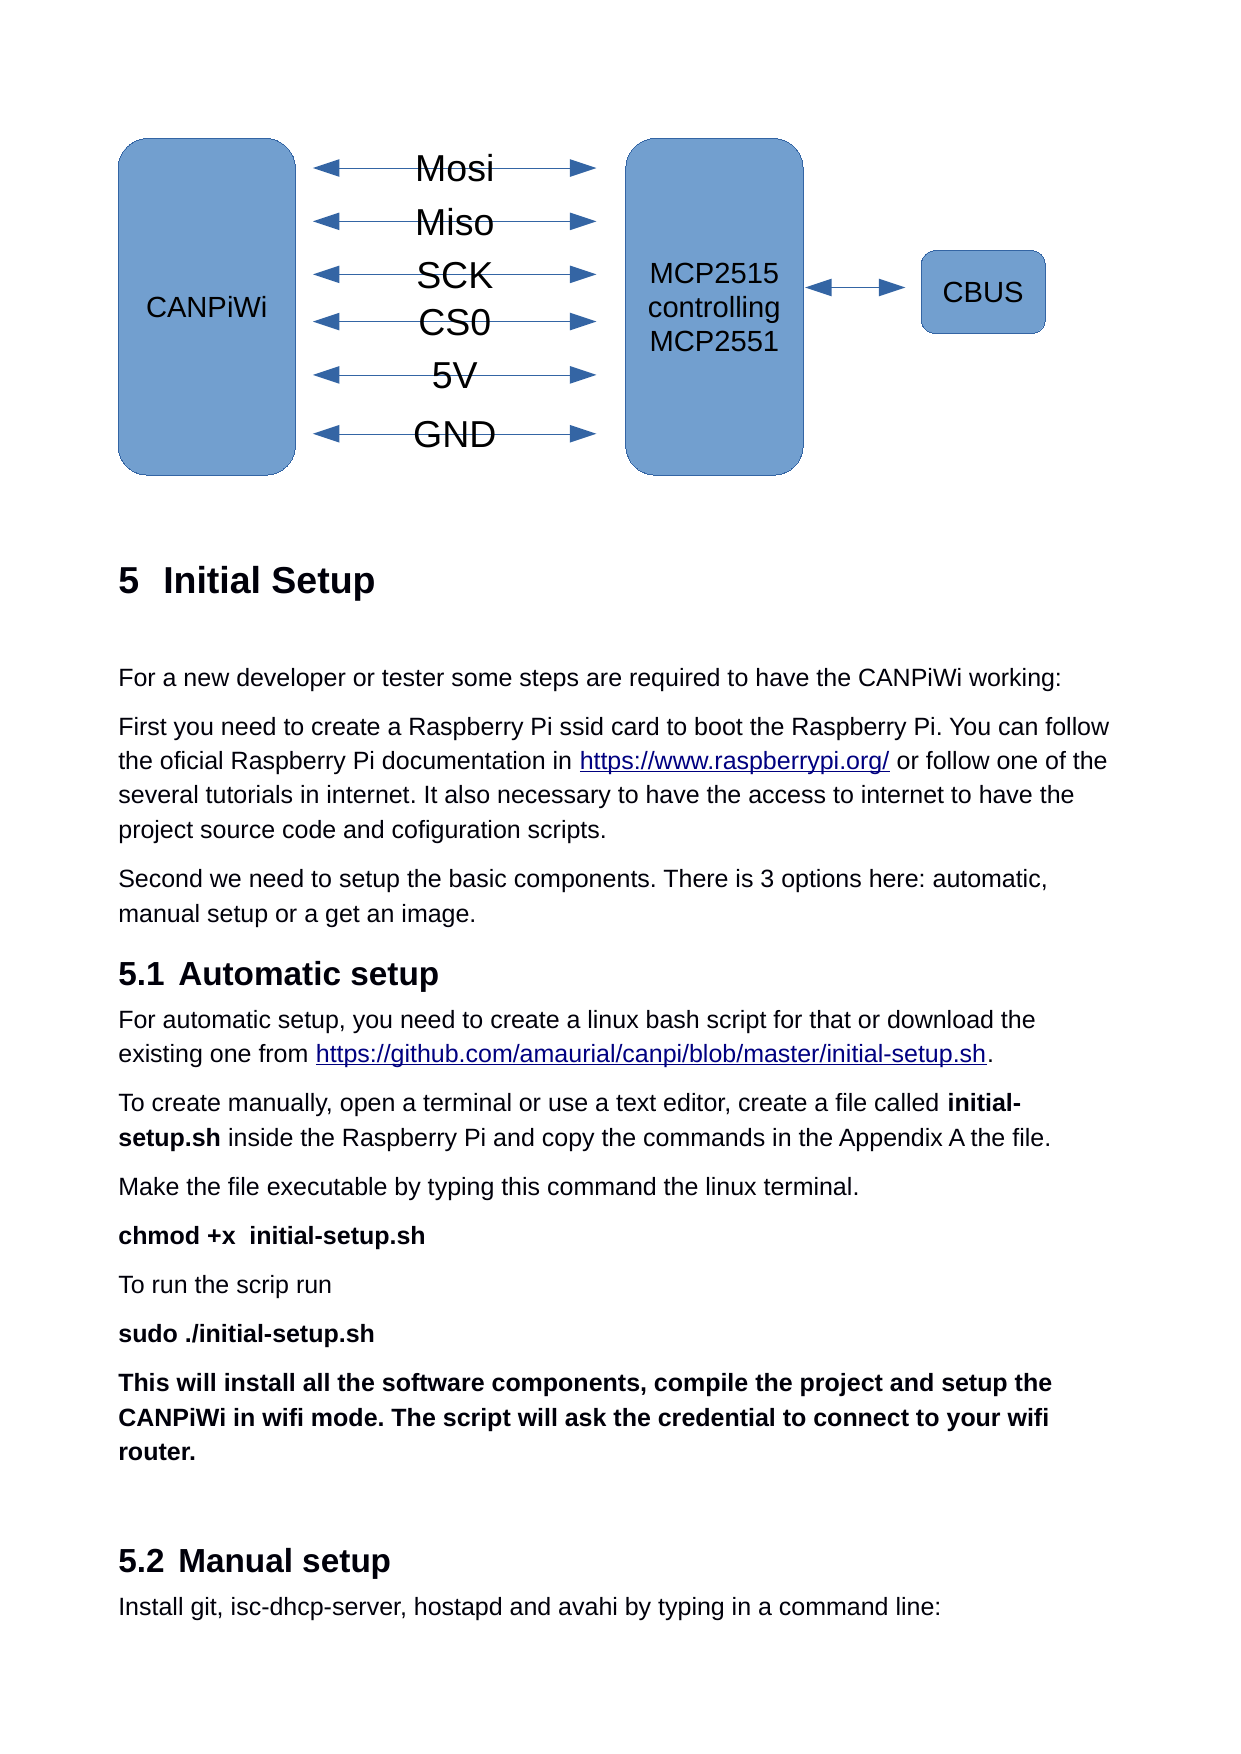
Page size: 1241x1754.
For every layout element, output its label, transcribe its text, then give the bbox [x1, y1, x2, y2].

text sudo ./initial-setup.sh [118, 1319, 1122, 1348]
subtitle Automatic setup [118, 954, 1122, 992]
text Second we need to setup the basic components. There is 3 options here: automatic, manual setup or a get an image. [118, 864, 1122, 927]
subtitle Initial Setup [118, 558, 1122, 601]
text Install git, isc-dhcp-server, hostapd and avahi by typing in a command line: [118, 1592, 1122, 1621]
text To create manually, open a terminal or use a text editor, create a file called initial-setup.sh inside the Raspberry Pi and copy the commands in the Appendix A the file. [118, 1088, 1122, 1152]
text For a new developer or tester some steps are required to have the CANPiWi working: [118, 662, 1122, 691]
text chmod +x initial-setup.sh [118, 1221, 1122, 1250]
text To run the scrip run [118, 1270, 1122, 1299]
text This will install all the software components, compile the project and setup the CANPiWi in wifi mode. The script will ask the credential to connect to your wifi router. [118, 1368, 1122, 1466]
text First you need to create a Raspberry Pi ssid card to boot the Raspberry Pi. You can follow the oficial Raspberry Pi documentation in https://www.raspberrypi.org/ or follow one of the several tutorials in internet. It also necessary to have the access to internet to have the project source code and cofiguration scripts. [118, 712, 1122, 844]
text For automatic setup, you need to create a linux bash script for that or download the existing one from https://github.com/amaurial/canpi/blob/master/initial-setup.sh. [118, 1005, 1122, 1068]
subtitle Manual setup [118, 1541, 1122, 1580]
text Make the file executable by typing this command the linux terminal. [118, 1172, 1122, 1201]
